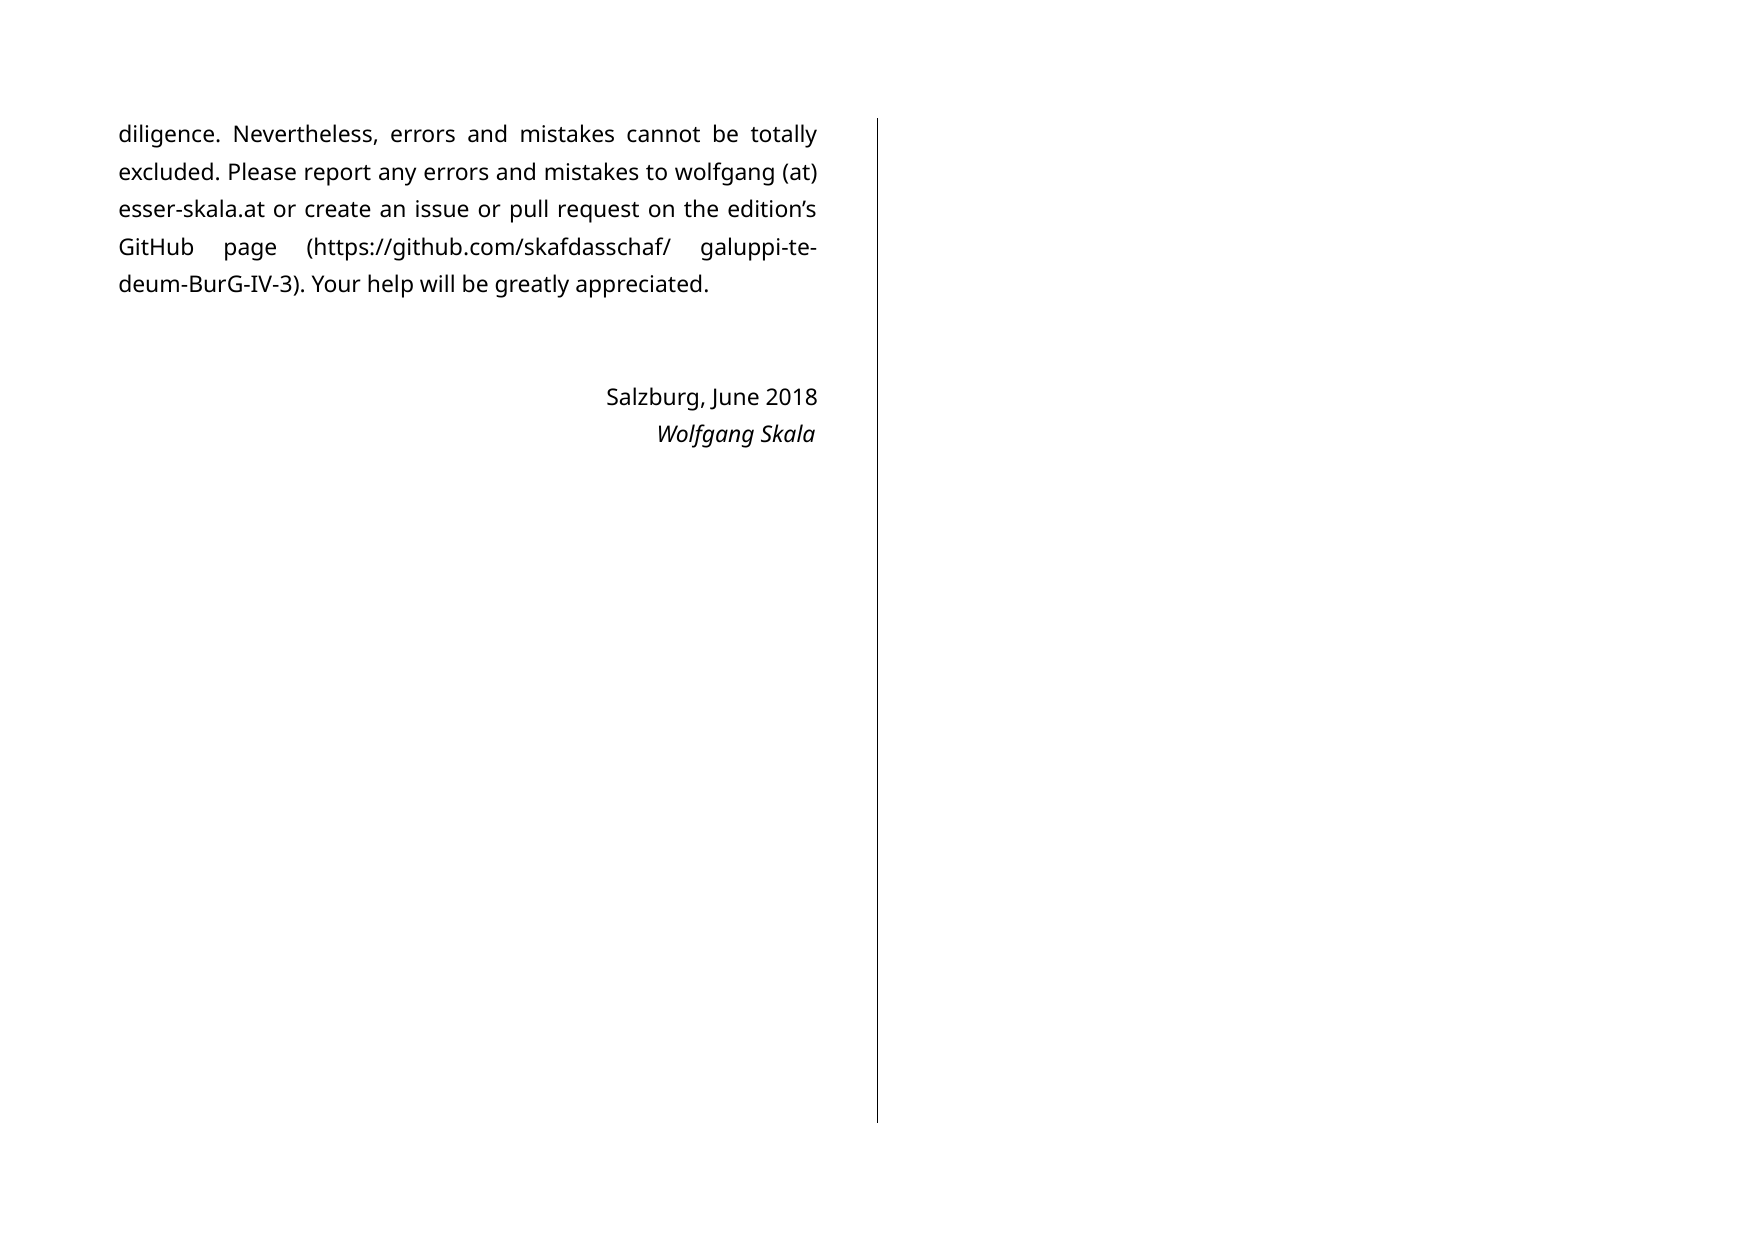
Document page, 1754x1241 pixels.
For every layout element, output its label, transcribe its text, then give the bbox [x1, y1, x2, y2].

text Salzburg, June 2018 Wolfgang Skala [118, 381, 818, 449]
text diligence. Nevertheless, errors and mistakes cannot be totally excluded. Please report any errors and mistakes to wolfgang (at) esser-skala.at or create an issue or pull request on the edition’s GitHub page (https://github.com/skafdasschaf/ galuppi-te-deum-BurG-IV-3). Your help will be greatly appreciated. [118, 118, 818, 299]
